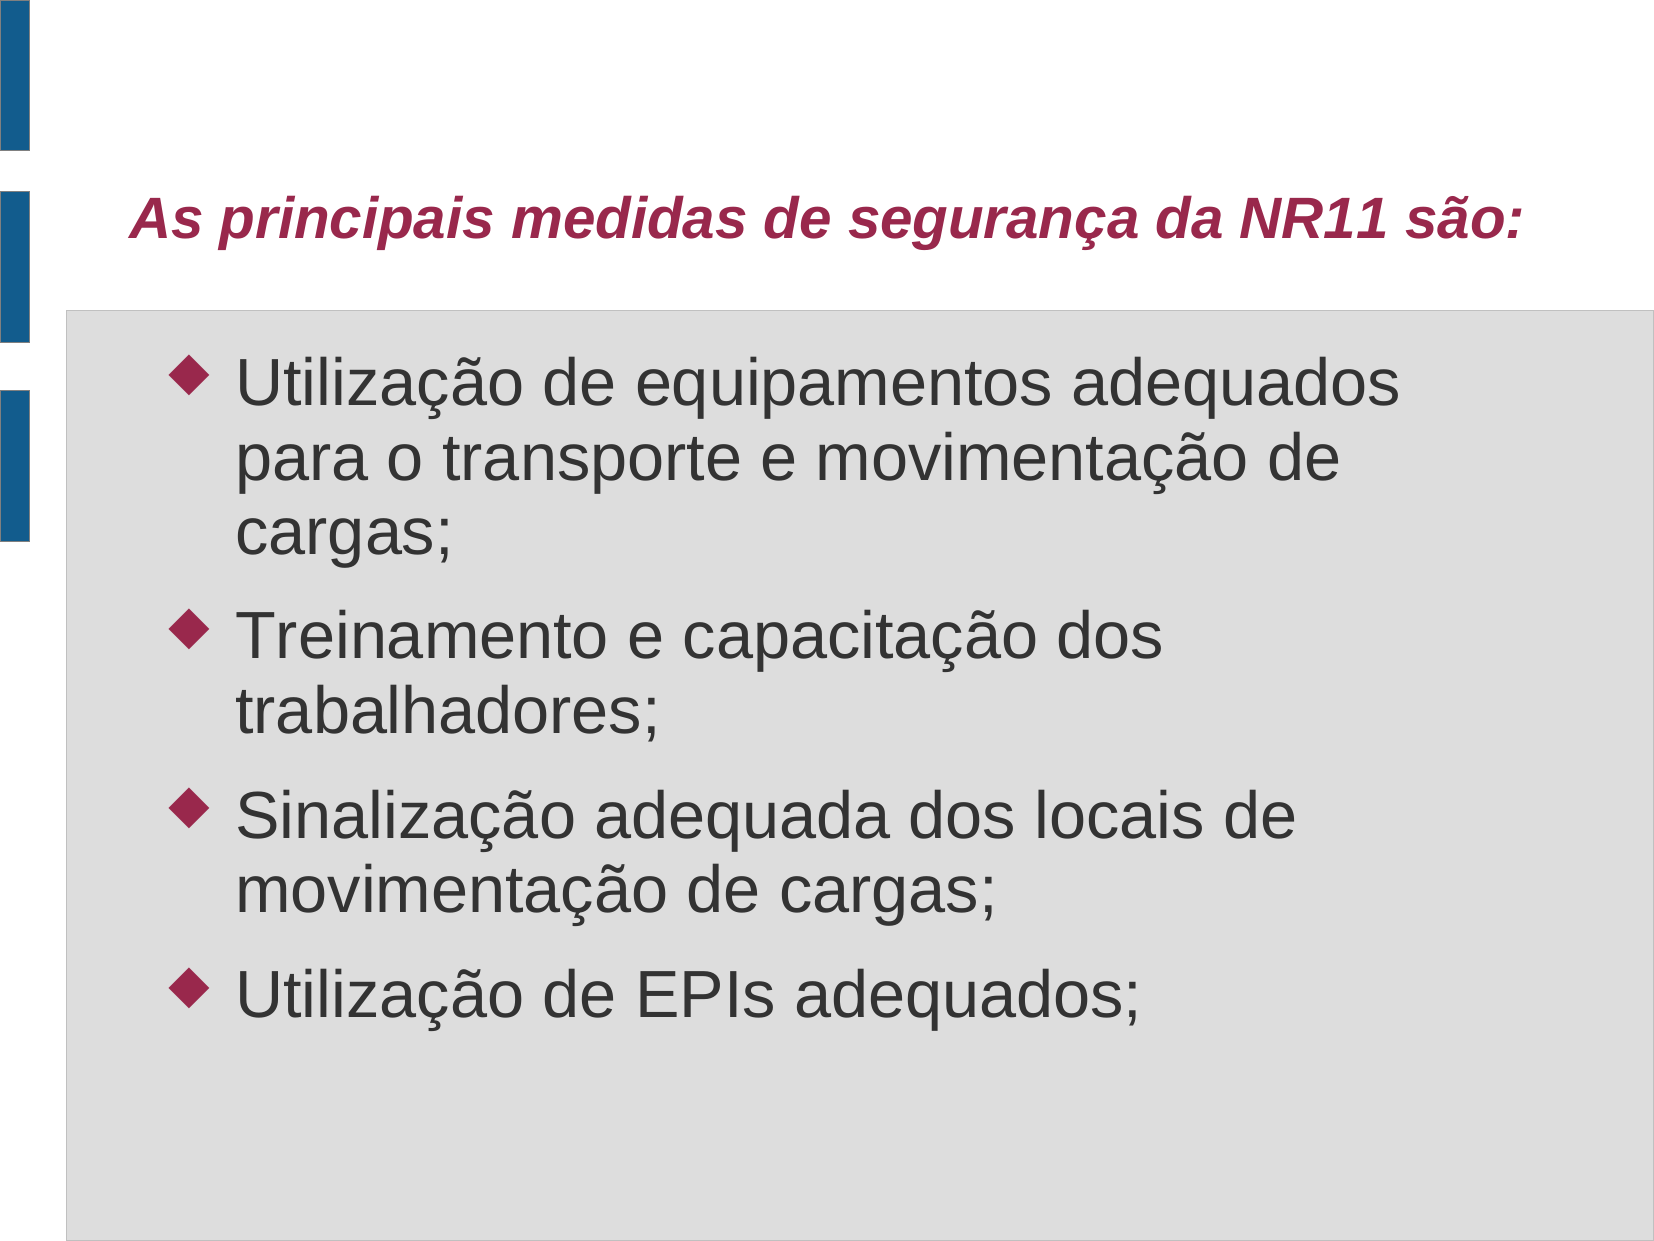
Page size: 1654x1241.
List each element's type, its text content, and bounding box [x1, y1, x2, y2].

list Utilização de equipamentos adequados para o transporte e movimentação de cargas; Treinamento e capacitação dos trabalhadores; Sinalização adequada dos locais de movimentação de cargas; Utilização de EPIs adequados; [152, 344, 1534, 1127]
title As principais medidas de segurança da NR11 são: [121, 114, 1534, 322]
